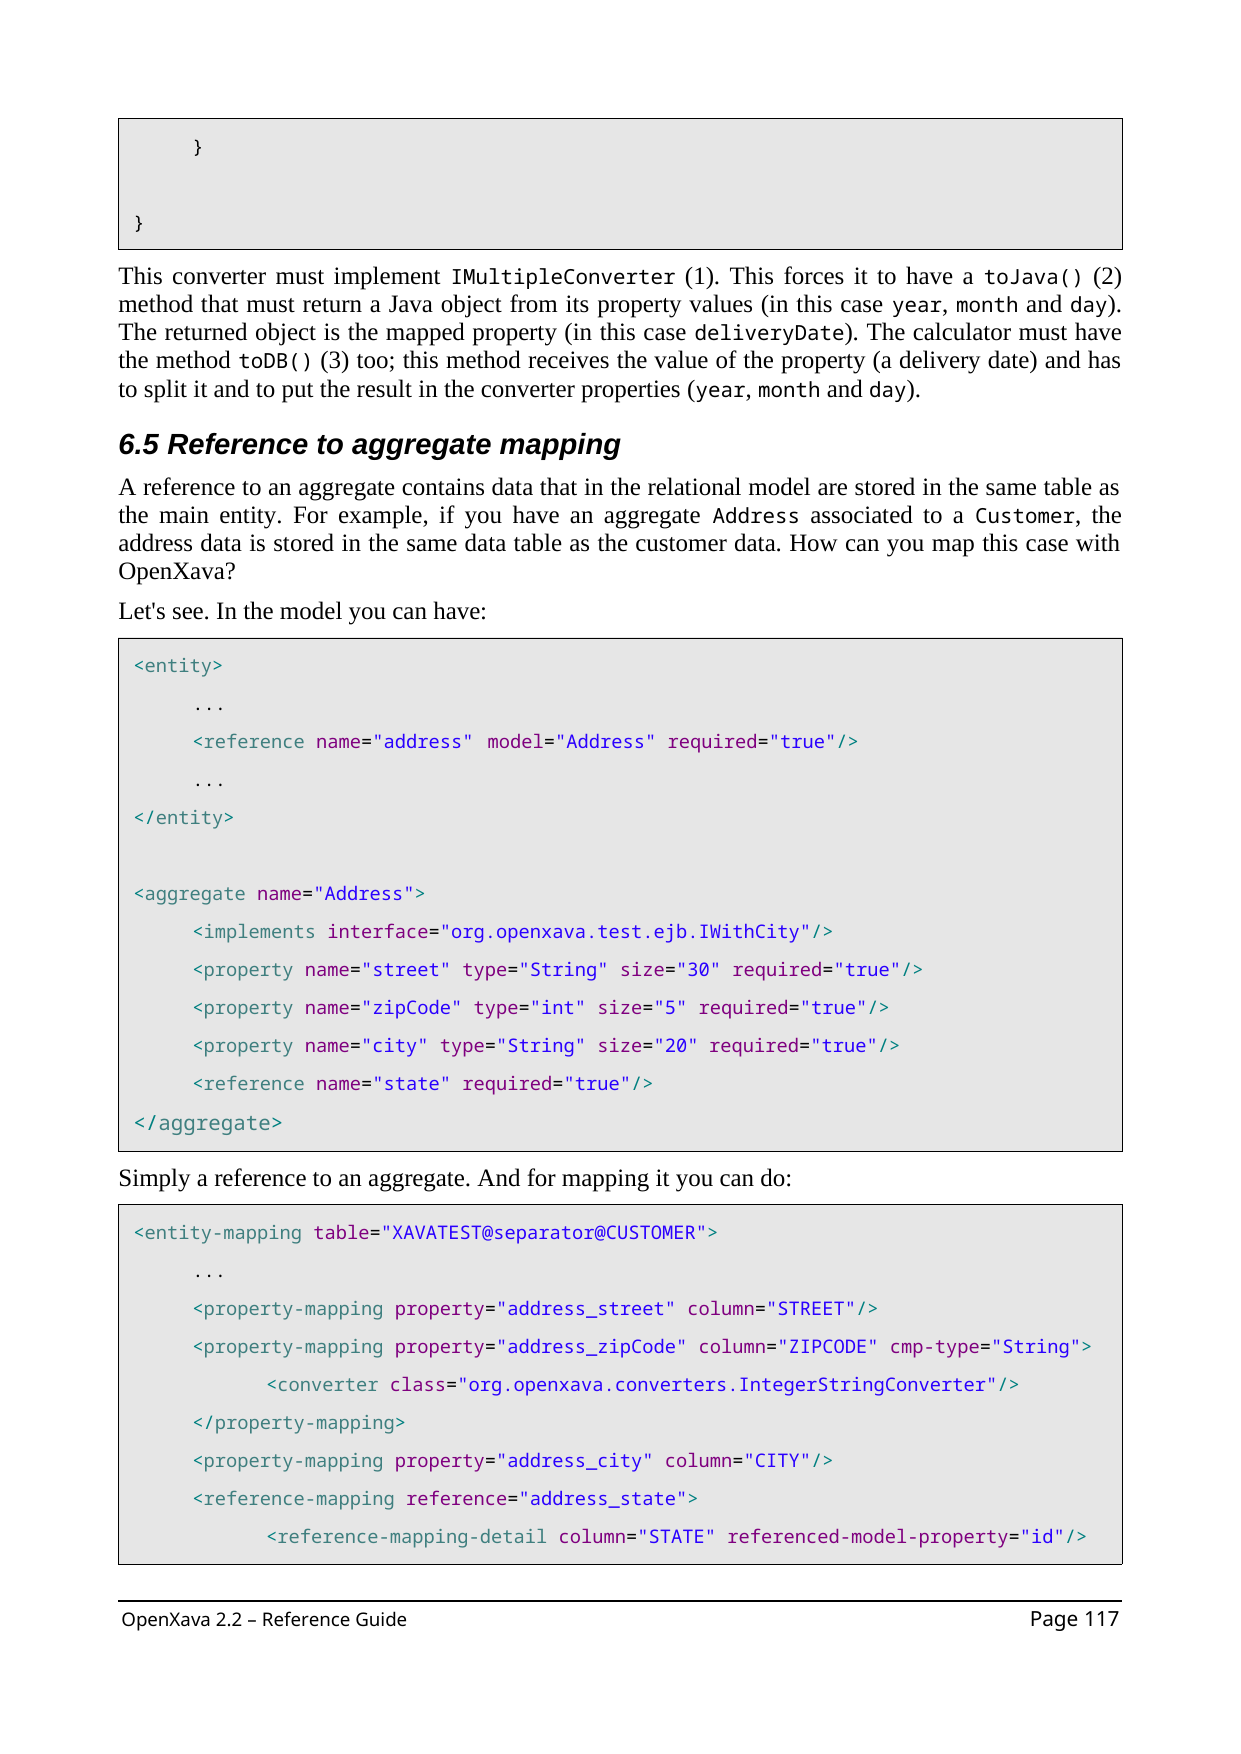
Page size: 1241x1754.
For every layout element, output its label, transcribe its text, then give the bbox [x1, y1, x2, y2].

subtitle Reference to aggregate mapping [118, 428, 1122, 461]
text Let's see. In the model you can have: [118, 597, 1122, 625]
text ... [119, 675, 1122, 713]
text <reference-mapping-detail column="STATE" referenced-model-property="id"/> [119, 1508, 1122, 1564]
text <property name="street" type="String" size="30" required="true"/> [119, 942, 1122, 979]
text <property name="zipCode" type="int" size="5" required="true"/> [119, 979, 1122, 1018]
text <property-mapping property="address_city" column="CITY"/> [119, 1432, 1122, 1471]
text <property-mapping property="address_zipCode" column="ZIPCODE" cmp-type="String"> [119, 1318, 1122, 1356]
text <reference-mapping reference="address_state"> [119, 1471, 1122, 1508]
text <reference name="address" model="Address" required="true"/> [119, 713, 1122, 751]
text <property-mapping property="address_street" column="STREET"/> [119, 1280, 1122, 1318]
text <reference name="state" required="true"/> [119, 1056, 1122, 1094]
text </entity> [119, 789, 1122, 827]
text Simply a reference to an aggregate. And for mapping it you can do: [118, 1164, 1122, 1192]
text } [119, 194, 1122, 249]
text ... [119, 751, 1122, 789]
text A reference to an aggregate contains data that in the relational model are stored in the same table as the main entity. For example, if you have an aggregate Address associated to a Customer, the address data is stored in the same data table as the customer data. How can you map this case with OpenXava? [118, 473, 1122, 585]
text <implements interface="org.openxava.test.ejb.IWithCity"/> [119, 903, 1122, 942]
text </property-mapping> [119, 1394, 1122, 1432]
text This converter must implement IMultipleConverter (1). This forces it to have a toJava() (2) method that must return a Java object from its property values (in this case year, month and day). The returned object is the mapped property (in this case deliveryDate). The calculator must have the method toDB() (3) too; this method receives the value of the property (a delivery date) and has to split it and to put the result in the converter properties (year, month and day). [118, 262, 1122, 403]
text <entity-mapping table="XAVATEST@separator@CUSTOMER"> [119, 1205, 1122, 1242]
text ... [119, 1242, 1122, 1280]
text <entity> [119, 639, 1122, 675]
text </aggregate> [119, 1094, 1122, 1151]
text <converter class="org.openxava.converters.IntegerStringConverter"/> [119, 1356, 1122, 1394]
text <aggregate name="Address"> [119, 866, 1122, 903]
text } [119, 119, 1122, 156]
text <property name="city" type="String" size="20" required="true"/> [119, 1018, 1122, 1056]
